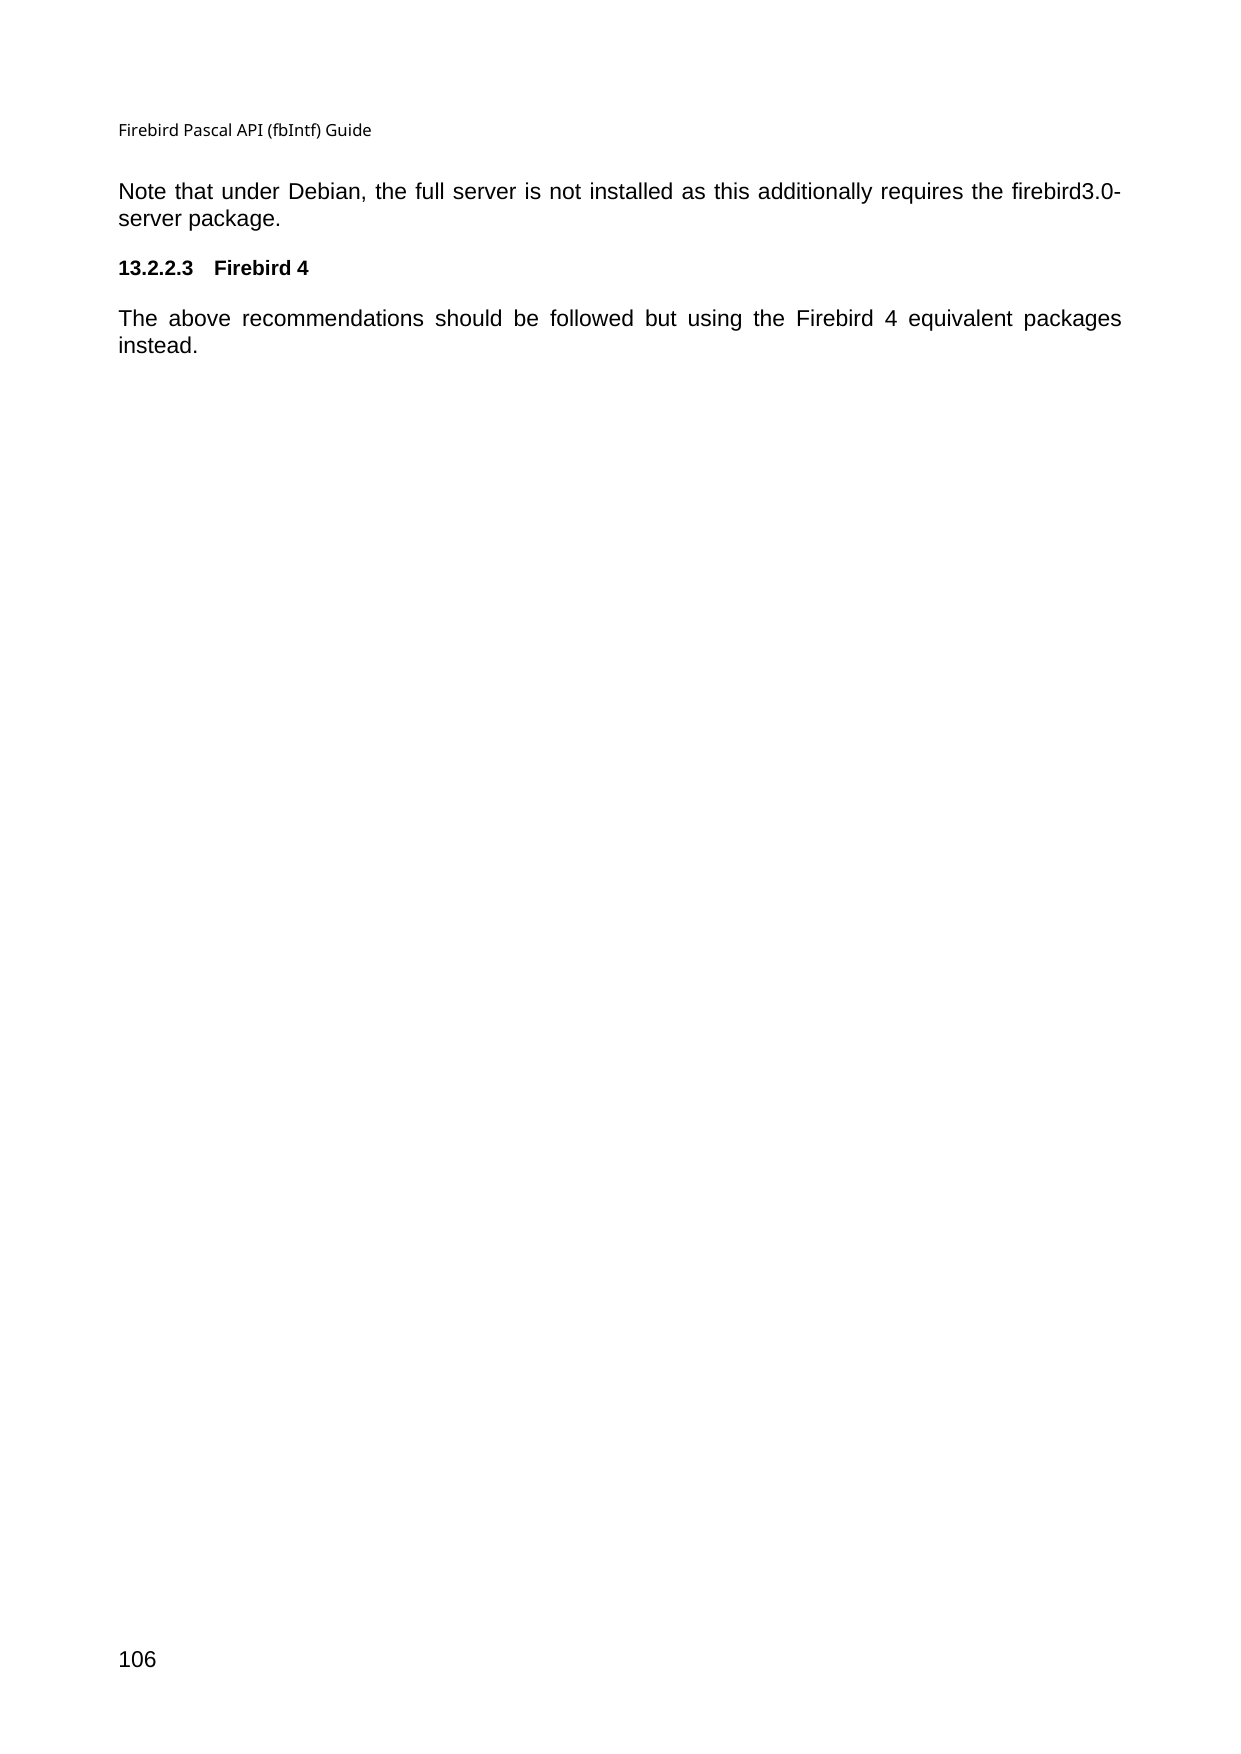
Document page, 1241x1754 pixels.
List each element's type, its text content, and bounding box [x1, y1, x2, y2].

subtitle Firebird 4 [118, 256, 1122, 280]
text The above recommendations should be followed but using the Firebird 4 equivalent packages instead. [118, 305, 1122, 358]
text Note that under Debian, the full server is not installed as this additionally requires the firebird3.0-server package. [118, 178, 1122, 231]
